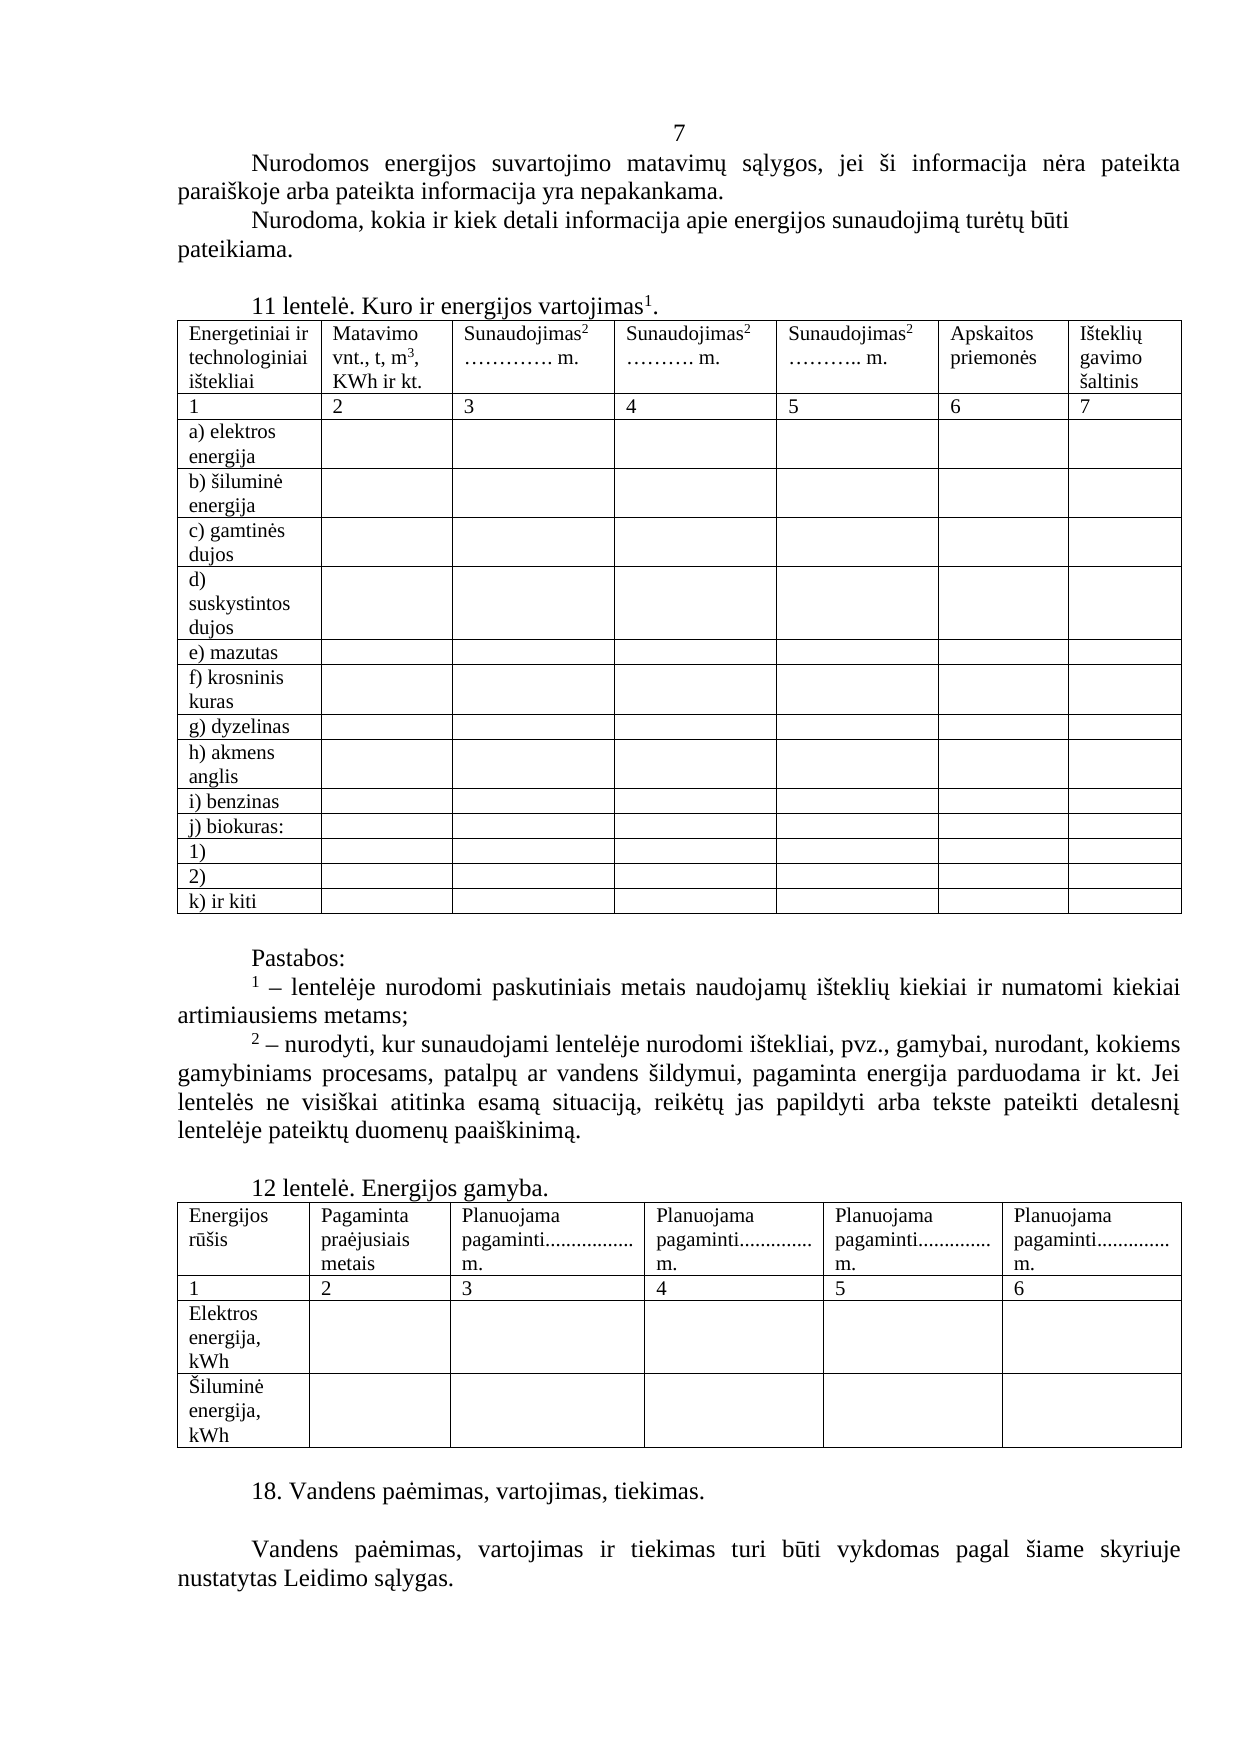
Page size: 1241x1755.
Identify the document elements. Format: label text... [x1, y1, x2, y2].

table_cell [322, 567, 452, 639]
table_cell [453, 567, 614, 639]
table_cell c) gamtinės dujos [178, 518, 321, 566]
table_cell [451, 1301, 644, 1373]
text Nurodoma, kokia ir kiek detali informacija apie energijos sunaudojimą turėtų būti pateikiama. [177, 205, 1181, 263]
table_cell [939, 567, 1068, 639]
table_cell [1003, 1301, 1181, 1373]
text Nurodomos energijos suvartojimo matavimų sąlygos, jei ši informacija nėra pateikta paraiškoje arba pateikta informacija yra nepakankama. [177, 148, 1181, 205]
table_cell [615, 567, 776, 639]
table_cell [777, 740, 938, 788]
table_cell [1069, 518, 1181, 566]
text 18. Vandens paėmimas, vartojimas, tiekimas. [177, 1476, 1181, 1505]
table_cell [322, 715, 452, 738]
table_header Sunaudojimas2 ……….. m. [777, 321, 938, 393]
text 2 – nurodyti, kur sunaudojami lentelėje nurodomi ištekliai, pvz., gamybai, nurodant, kokiems gamybiniams procesams, patalpų ar vandens šildymui, pagaminta energija parduodama ir kt. Jei lentelės ne visiškai atitinka esamą situaciją, reikėtų jas papildyti arba tekste pateikti detalesnį lentelėje pateiktų duomenų paaiškinimą. [177, 1029, 1181, 1144]
table_cell [939, 740, 1068, 788]
table_cell [777, 839, 938, 863]
table_cell [1069, 640, 1181, 664]
table_cell [777, 814, 938, 838]
table_header Planuojama pagaminti................. m. [451, 1203, 644, 1275]
table_cell e) mazutas [178, 640, 321, 664]
table_cell [615, 420, 776, 468]
table_cell [615, 864, 776, 888]
table_cell [777, 469, 938, 517]
table_cell [1069, 889, 1181, 913]
table_cell [777, 567, 938, 639]
table_cell i) benzinas [178, 789, 321, 813]
table_cell [777, 640, 938, 664]
table_cell [615, 640, 776, 664]
table_cell 2 [310, 1276, 450, 1300]
table_cell [453, 839, 614, 863]
table_cell [322, 789, 452, 813]
table_cell [1069, 567, 1181, 639]
text 11 lentelė. Kuro ir energijos vartojimas1. [177, 291, 1181, 320]
table_cell [939, 640, 1068, 664]
table_cell [645, 1301, 823, 1373]
table_cell [1069, 839, 1181, 863]
table_cell [322, 469, 452, 517]
table_cell [453, 740, 614, 788]
table_header Energetiniai ir technologiniai ištekliai [178, 321, 321, 393]
table_cell [777, 518, 938, 566]
table_cell j) biokuras: [178, 814, 321, 838]
table_cell [322, 740, 452, 788]
table_cell [453, 518, 614, 566]
text Pastabos: [177, 943, 1181, 972]
table_header Planuojama pagaminti.............. m. [1003, 1203, 1181, 1275]
table_cell [777, 864, 938, 888]
table_cell [939, 420, 1068, 468]
table_header Planuojama pagaminti.............. m. [824, 1203, 1002, 1275]
table_cell [939, 789, 1068, 813]
table_cell [451, 1374, 644, 1447]
table_cell g) dyzelinas [178, 715, 321, 738]
table_cell 7 [1069, 394, 1181, 418]
table_cell [1069, 715, 1181, 738]
table_cell 4 [615, 394, 776, 418]
table_cell [322, 420, 452, 468]
table_cell f) krosninis kuras [178, 665, 321, 713]
table_cell [310, 1301, 450, 1373]
table_cell [939, 715, 1068, 738]
table_header Planuojama pagaminti.............. m. [645, 1203, 823, 1275]
table_cell [1069, 814, 1181, 838]
table_cell [615, 715, 776, 738]
table_cell [322, 665, 452, 713]
table_cell 6 [1003, 1276, 1181, 1300]
table_cell [453, 469, 614, 517]
table_cell Elektros energija, kWh [178, 1301, 309, 1373]
table_cell [310, 1374, 450, 1447]
table_cell [645, 1374, 823, 1447]
table_cell [1069, 864, 1181, 888]
table_cell [1069, 469, 1181, 517]
table_cell [615, 469, 776, 517]
table_cell [615, 839, 776, 863]
table_cell [1069, 789, 1181, 813]
table_cell [615, 789, 776, 813]
table_cell [939, 814, 1068, 838]
table_cell 2) [178, 864, 321, 888]
table_cell h) akmens anglis [178, 740, 321, 788]
table_cell 1 [178, 394, 321, 418]
table_cell [824, 1301, 1002, 1373]
text 1 – lentelėje nurodomi paskutiniais metais naudojamų išteklių kiekiai ir numatomi kiekiai artimiausiems metams; [177, 972, 1181, 1029]
table_cell [322, 640, 452, 664]
table_cell [322, 864, 452, 888]
table_cell 3 [451, 1276, 644, 1300]
table_cell 5 [824, 1276, 1002, 1300]
table_cell [939, 518, 1068, 566]
table_cell [322, 889, 452, 913]
table_cell [322, 839, 452, 863]
table_cell [615, 665, 776, 713]
table_cell Šiluminė energija, kWh [178, 1374, 309, 1447]
table_cell [1069, 740, 1181, 788]
table_cell [777, 420, 938, 468]
table_cell [322, 518, 452, 566]
table_cell [615, 889, 776, 913]
table_cell 1) [178, 839, 321, 863]
table_cell d) suskystintos dujos [178, 567, 321, 639]
table_cell [1003, 1374, 1181, 1447]
table_cell [453, 665, 614, 713]
table_cell 6 [939, 394, 1068, 418]
table_header Sunaudojimas2 ………. m. [615, 321, 776, 393]
table_cell [1069, 665, 1181, 713]
table_cell [939, 469, 1068, 517]
table_cell [322, 814, 452, 838]
table_header Pagaminta praėjusiais metais [310, 1203, 450, 1275]
table_cell [777, 889, 938, 913]
table_cell 5 [777, 394, 938, 418]
table_cell b) šiluminė energija [178, 469, 321, 517]
table_cell [453, 789, 614, 813]
table_cell [453, 889, 614, 913]
table_cell [453, 864, 614, 888]
table_cell [939, 864, 1068, 888]
table_cell k) ir kiti [178, 889, 321, 913]
table_cell 2 [322, 394, 452, 418]
table_cell [615, 518, 776, 566]
table_cell [939, 839, 1068, 863]
table_cell [777, 715, 938, 738]
table_header Matavimo vnt., t, m3, KWh ir kt. [322, 321, 452, 393]
table_cell [615, 740, 776, 788]
table_header Sunaudojimas2 …………. m. [453, 321, 614, 393]
table_cell a) elektros energija [178, 420, 321, 468]
table_cell [1069, 420, 1181, 468]
table_cell [939, 889, 1068, 913]
table_cell [453, 715, 614, 738]
table_cell [615, 814, 776, 838]
table_cell 3 [453, 394, 614, 418]
text 12 lentelė. Energijos gamyba. [177, 1173, 1181, 1202]
table_header Apskaitos priemonės [939, 321, 1068, 393]
table_header Išteklių gavimo šaltinis [1069, 321, 1181, 393]
table_cell [824, 1374, 1002, 1447]
text Vandens paėmimas, vartojimas ir tiekimas turi būti vykdomas pagal šiame skyriuje nustatytas Leidimo sąlygas. [177, 1534, 1181, 1591]
table_cell 4 [645, 1276, 823, 1300]
table_cell [453, 420, 614, 468]
table_cell [453, 814, 614, 838]
table_cell [777, 789, 938, 813]
table_cell 1 [178, 1276, 309, 1300]
table_cell [777, 665, 938, 713]
table_cell [453, 640, 614, 664]
table_header Energijos rūšis [178, 1203, 309, 1275]
table_cell [939, 665, 1068, 713]
